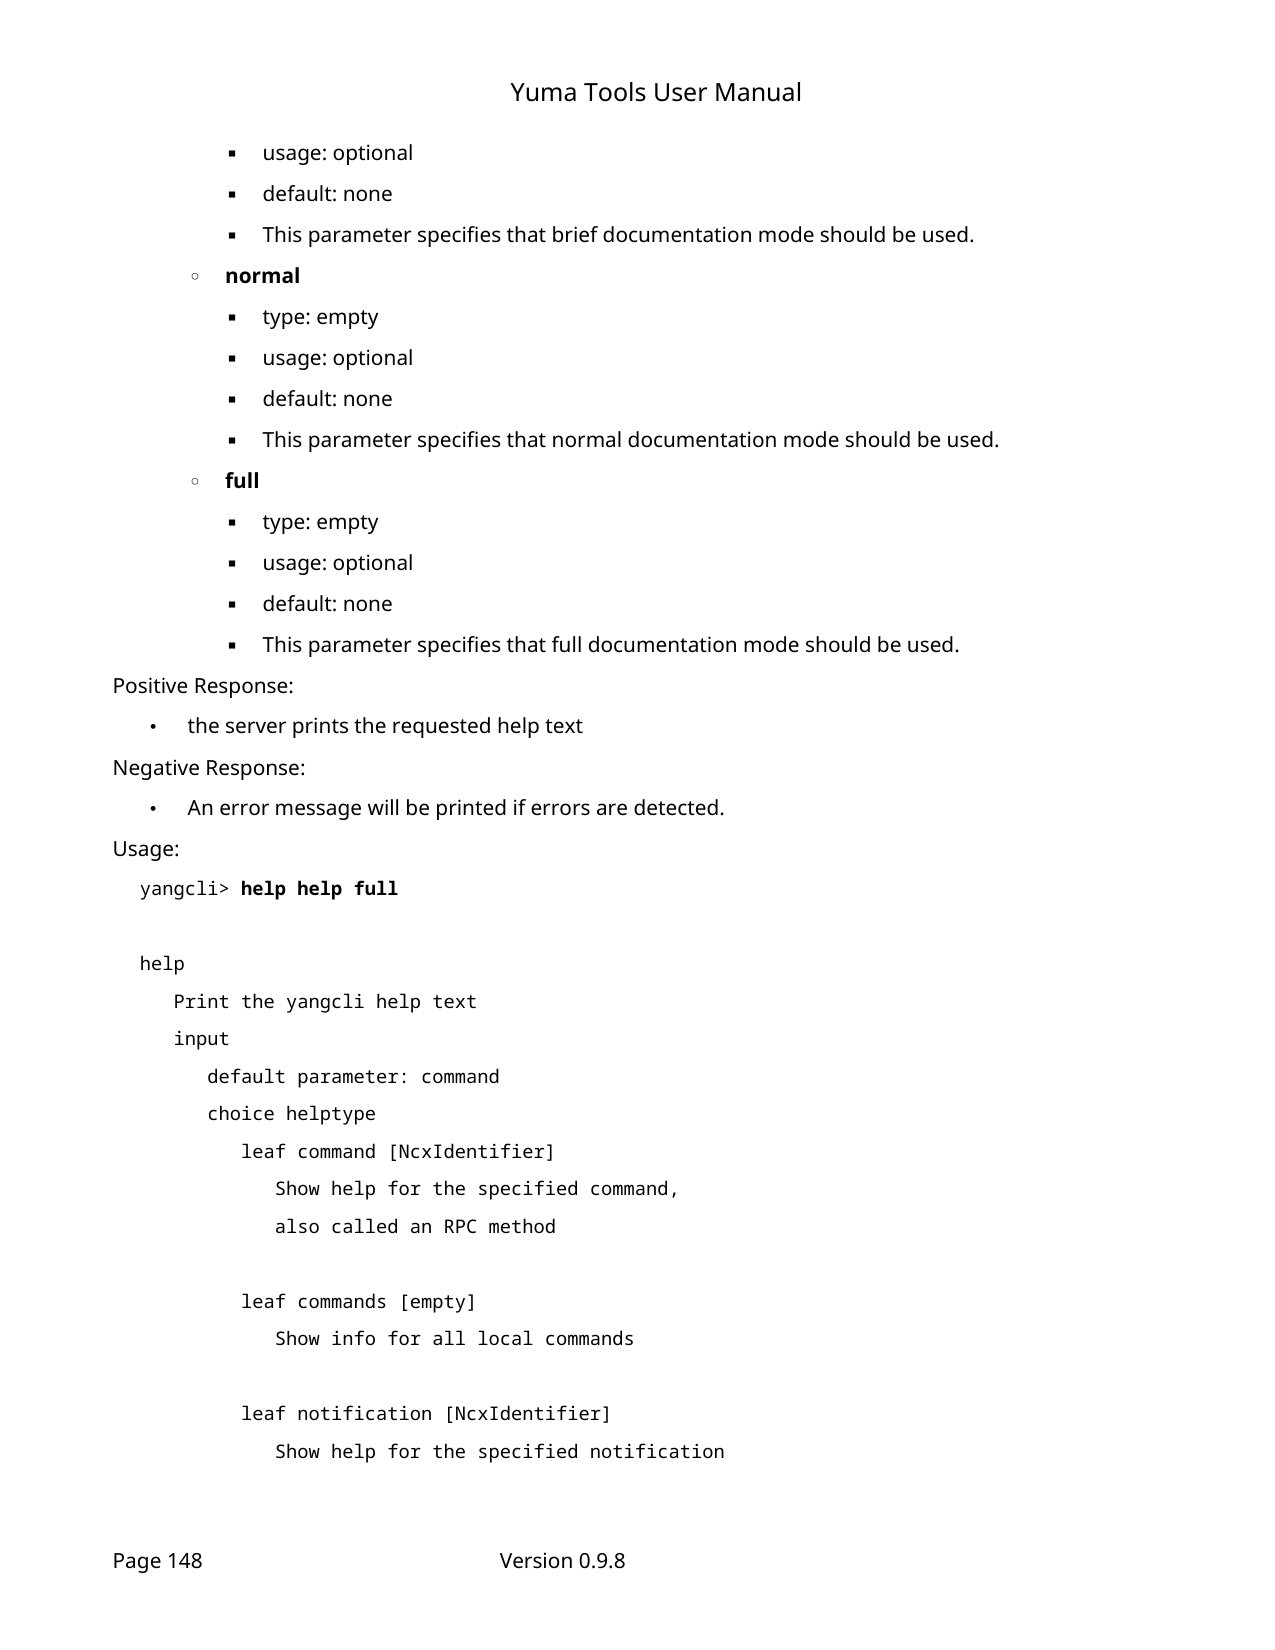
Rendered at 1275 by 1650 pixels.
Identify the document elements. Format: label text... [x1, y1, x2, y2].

list full [187, 466, 1200, 494]
list type: empty [225, 507, 1200, 535]
text Usage: [112, 834, 1200, 863]
text Show help for the specified command, [139, 1175, 1200, 1201]
text Positive Response: [112, 671, 1200, 699]
text Show info for all local commands [139, 1325, 1200, 1351]
list An error message will be printed if errors are detected. [150, 793, 1200, 822]
list the server prints the requested help text [150, 712, 1200, 740]
text yangcli> help help full [139, 875, 1200, 901]
text Negative Response: [112, 753, 1200, 781]
list default: none [225, 589, 1200, 617]
text leaf command [NcxIdentifier] [139, 1138, 1200, 1163]
list This parameter specifies that brief documentation mode should be used. [225, 220, 1200, 249]
list This parameter specifies that full documentation mode should be used. [225, 630, 1200, 658]
list normal [187, 261, 1200, 290]
list usage: optional [225, 548, 1200, 576]
text also called an RPC method [139, 1213, 1200, 1238]
text Print the yangcli help text [139, 988, 1200, 1013]
text leaf commands [empty] [139, 1288, 1200, 1313]
list This parameter specifies that normal documentation mode should be used. [225, 425, 1200, 453]
text help [139, 950, 1200, 976]
list usage: optional [225, 138, 1200, 167]
list default: none [225, 384, 1200, 413]
text choice helptype [139, 1100, 1200, 1126]
list type: empty [225, 302, 1200, 331]
list usage: optional [225, 343, 1200, 372]
text Show help for the specified notification [139, 1438, 1200, 1463]
text leaf notification [NcxIdentifier] [139, 1400, 1200, 1426]
text input [139, 1025, 1200, 1051]
text default parameter: command [139, 1063, 1200, 1088]
list default: none [225, 179, 1200, 208]
